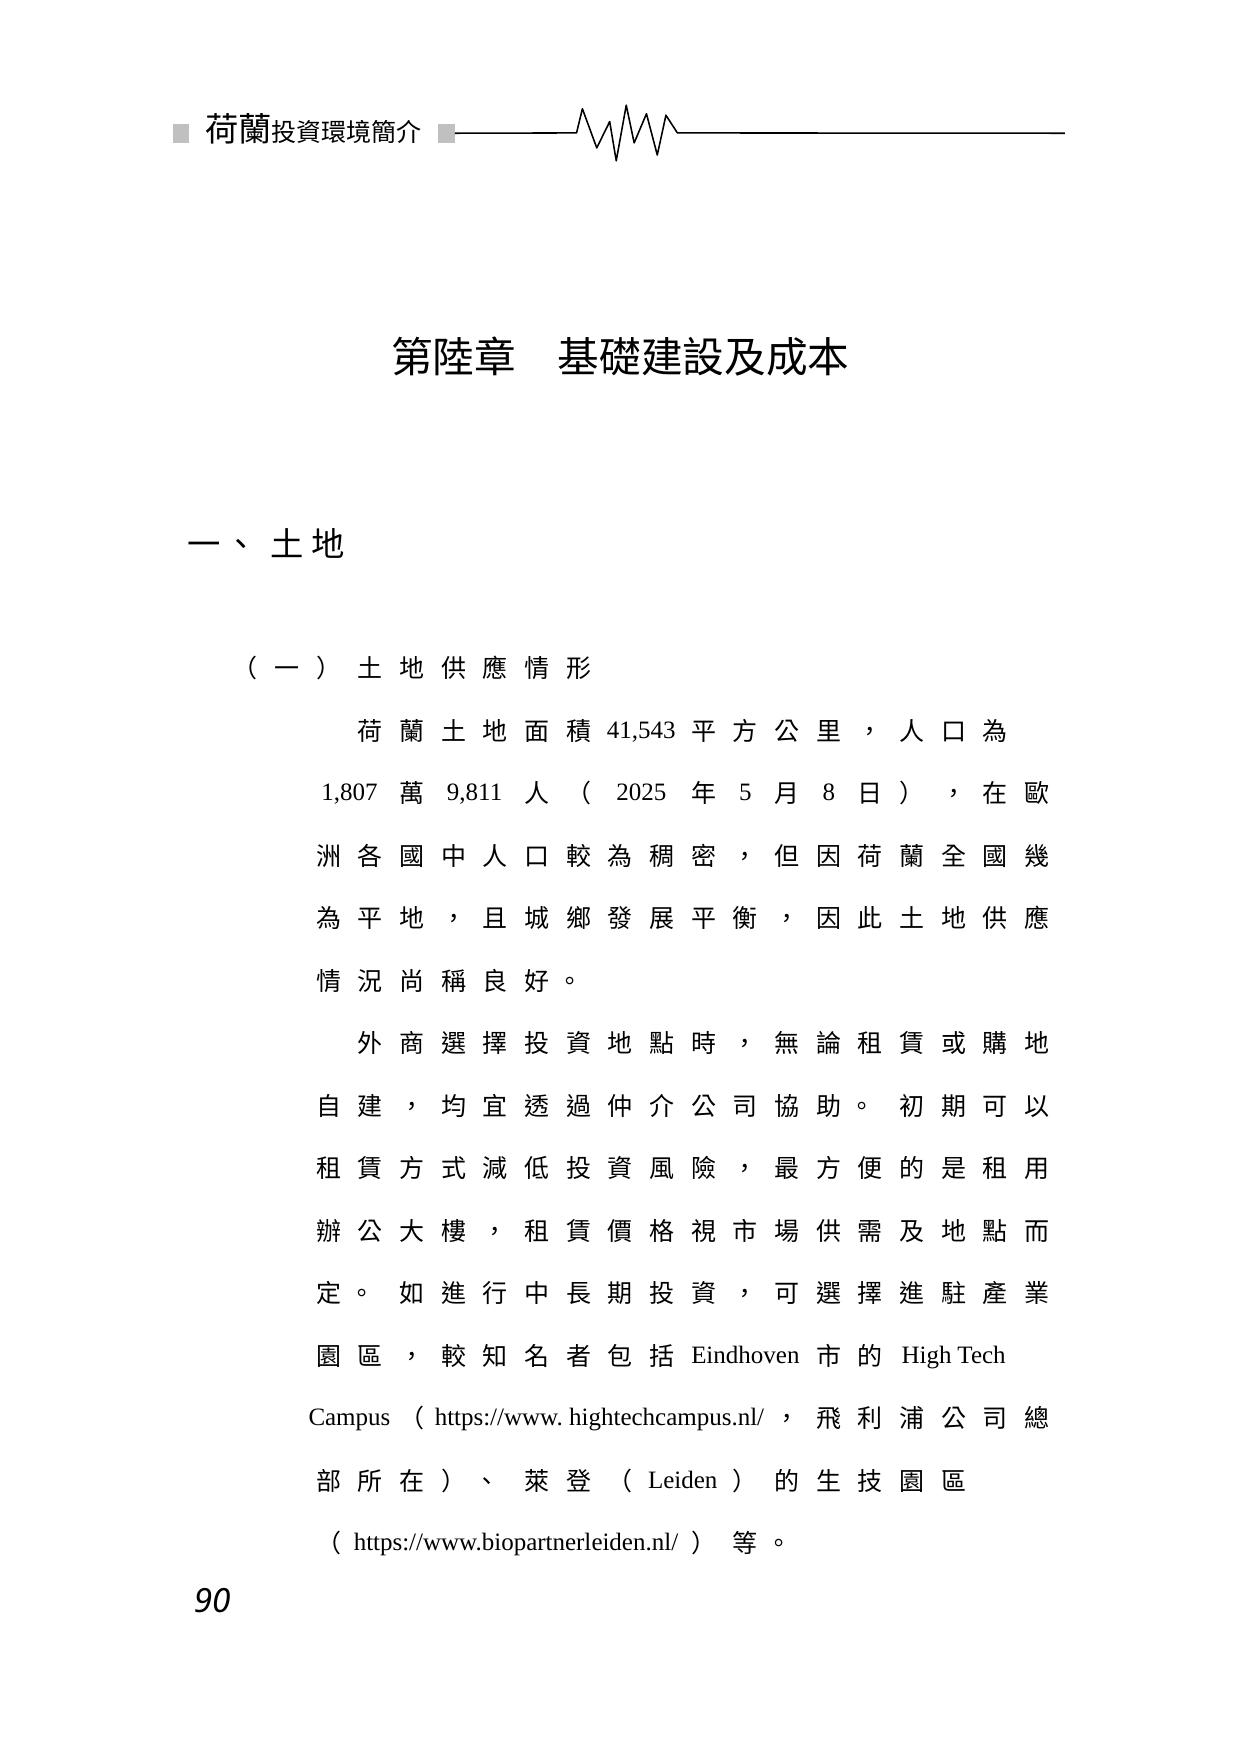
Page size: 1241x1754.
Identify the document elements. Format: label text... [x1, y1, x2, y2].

text 荷蘭土地面積41,543平方公里，人口為1,807萬9,811人（2025年5月8日），在歐洲各國中人口較為稠密，但因荷蘭全國幾為平地，且城鄉發展平衡，因此土地供應情況尚稱良好。 [281, 688, 1058, 1000]
text （一）土地供應情形 [207, 625, 1058, 688]
text 第陸章 基礎建設及成本 [183, 313, 1058, 375]
text 一、土地 [183, 500, 1058, 563]
text 外商選擇投資地點時，無論租賃或購地自建，均宜透過仲介公司協助。初期可以租賃方式減低投資風險，最方便的是租用辦公大樓，租賃價格視市場供需及地點而定。如進行中長期投資，可選擇進駐產業園區，較知名者包括Eindhoven市的High Tech Campus（https://www. hightechcampus.nl/，飛利浦公司總部所在）、萊登（Leiden）的生技園區（https://www.biopartnerleiden.nl/）等。 [281, 1000, 1058, 1563]
